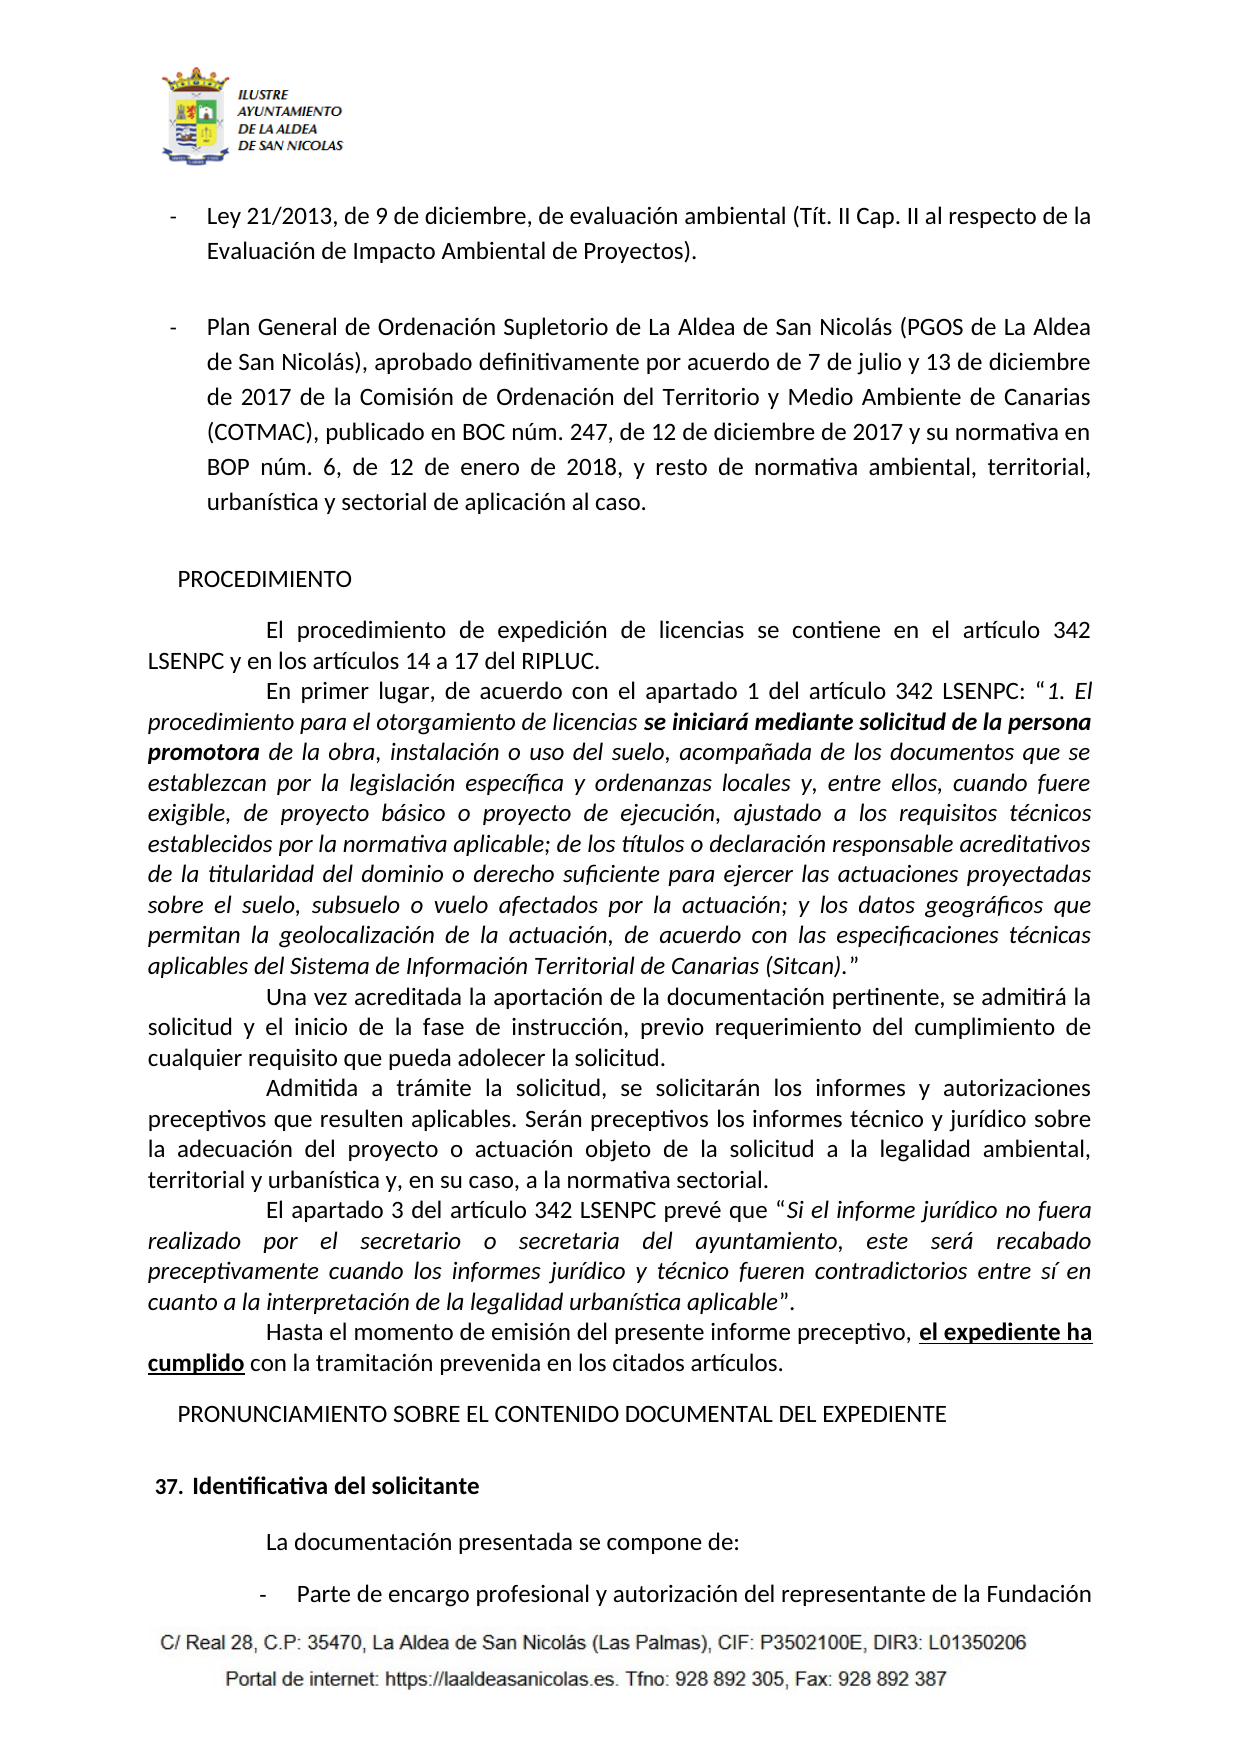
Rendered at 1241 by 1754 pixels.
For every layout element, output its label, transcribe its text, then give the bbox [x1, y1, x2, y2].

list Ley 21/2013, de 9 de diciembre, de evaluación ambiental (Tít. II Cap. II al respecto de la Evaluación de Impacto Ambiental de Proyectos). [169, 200, 1093, 265]
text La documentación presentada se compone de: [148, 1526, 1093, 1557]
text Admitida a trámite la solicitud, se solicitarán los informes y autorizaciones preceptivos que resulten aplicables. Serán preceptivos los informes técnico y jurídico sobre la adecuación del proyecto o actuación objeto de la solicitud a la legalidad ambiental, territorial y urbanística y, en su caso, a la normativa sectorial. [148, 1072, 1093, 1194]
text Una vez acreditada la aportación de la documentación pertinente, se admitirá la solicitud y el inicio de la fase de instrucción, previo requerimiento del cumplimiento de cualquier requisito que pueda adolecer la solicitud. [148, 981, 1093, 1072]
picture [148, 1626, 1034, 1695]
subtitle PRONUNCIAMIENTO SOBRE EL CONTENIDO DOCUMENTAL DEL EXPEDIENTE [177, 1398, 1093, 1429]
text Hasta el momento de emisión del presente informe preceptivo, el expediente ha cumplido con la tramitación prevenida en los citados artículos. [148, 1316, 1093, 1377]
list Parte de encargo profesional y autorización del representante de la Fundación [259, 1578, 1093, 1609]
picture [148, 59, 359, 173]
list Identificativa del solicitante [154, 1471, 1093, 1501]
text El apartado 3 del artículo 342 LSENPC prevé que “Si el informe jurídico no fuera realizado por el secretario o secretaria del ayuntamiento, este será recabado preceptivamente cuando los informes jurídico y técnico fueren contradictorios entre sí en cuanto a la interpretación de la legalidad urbanística aplicable”. [148, 1194, 1093, 1316]
text El procedimiento de expedición de licencias se contiene en el artículo 342 LSENPC y en los artículos 14 a 17 del RIPLUC. [148, 614, 1093, 676]
list Plan General de Ordenación Supletorio de La Aldea de San Nicolás (PGOS de La Aldea de San Nicolás), aprobado definitivamente por acuerdo de 7 de julio y 13 de diciembre de 2017 de la Comisión de Ordenación del Territorio y Medio Ambiente de Canarias (COTMAC), publicado en BOC núm. 247, de 12 de diciembre de 2017 y su normativa en BOP núm. 6, de 12 de enero de 2018, y resto de normativa ambiental, territorial, urbanística y sectorial de aplicación al caso. [169, 311, 1093, 517]
text En primer lugar, de acuerdo con el apartado 1 del artículo 342 LSENPC: “1. El procedimiento para el otorgamiento de licencias se iniciará mediante solicitud de la persona promotora de la obra, instalación o uso del suelo, acompañada de los documentos que se establezcan por la legislación específica y ordenanzas locales y, entre ellos, cuando fuere exigible, de proyecto básico o proyecto de ejecución, ajustado a los requisitos técnicos establecidos por la normativa aplicable; de los títulos o declaración responsable acreditativos de la titularidad del dominio o derecho suficiente para ejercer las actuaciones proyectadas sobre el suelo, subsuelo o vuelo afectados por la actuación; y los datos geográficos que permitan la geolocalización de la actuación, de acuerdo con las especificaciones técnicas aplicables del Sistema de Información Territorial de Canarias (Sitcan).” [148, 676, 1093, 981]
subtitle PROCEDIMIENTO [177, 563, 1093, 594]
